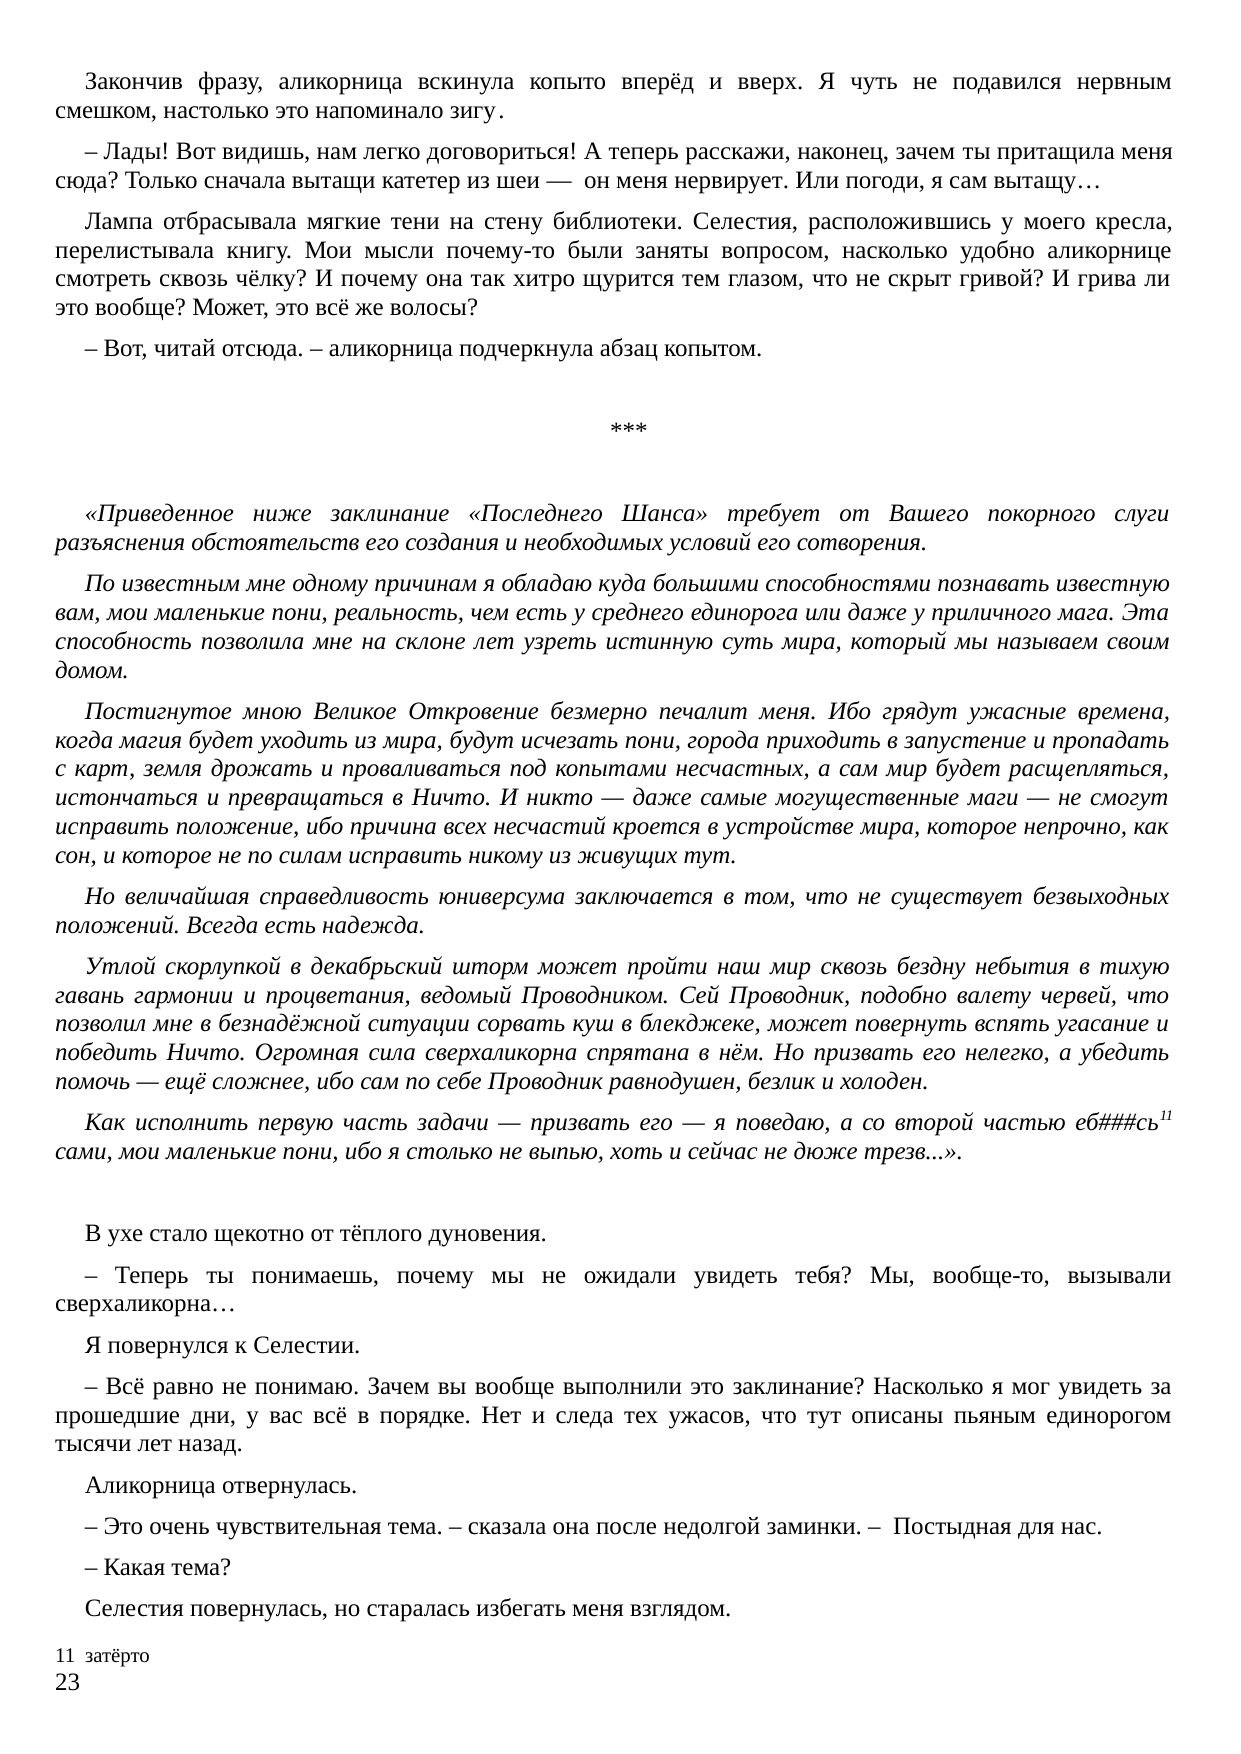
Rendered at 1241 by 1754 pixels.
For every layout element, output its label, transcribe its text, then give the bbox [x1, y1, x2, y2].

text Я повернулся к Селестии. [55, 1330, 1173, 1358]
text В ухе стало щекотно от тёплого дуновения. [55, 1218, 1173, 1247]
text Лампа отбрасывала мягкие тени на стену библиотеки. Селестия, расположившись у моего кресла, перелистывала книгу. Мои мысли почему-то были заняты вопросом, насколько удобно аликорнице смотреть сквозь чёлку? И почему она так хитро щурится тем глазом, что не скрыт гривой? И грива ли это вообще? Может, это всё же волосы? [55, 206, 1173, 321]
text Аликорница отвернулась. [55, 1470, 1173, 1498]
text – Всё равно не понимаю. Зачем вы вообще выполнили это заклинание? Насколько я мог увидеть за прошедшие дни, у вас всё в порядке. Нет и следа тех ужасов, что тут описаны пьяным единорогом тысячи лет назад. [55, 1371, 1173, 1457]
text Закончив фразу, аликорница вскинула копыто вперёд и вверх. Я чуть не подавился нервным смешком, настолько это напоминало зигу . [55, 66, 1173, 123]
text затёрто [55, 1642, 1173, 1667]
text – Лады! Вот видишь, нам легко договориться! А теперь расскажи, наконец, зачем ты притащила меня сюда? Только сначала вытащи катетер из шеи — он меня нервирует. Или погоди, я сам вытащу… [55, 136, 1173, 193]
text *** [55, 416, 1173, 445]
text – Это очень чувствительная тема. – сказала она после недолгой заминки. – Постыдная для нас. [55, 1511, 1173, 1540]
text По известным мне одному причинам я обладаю куда большими способностями познавать известную вам, мои маленькие пони, реальность, чем есть у среднего единорога или даже у приличного мага. Эта способность позволила мне на склоне лет узреть истинную суть мира, который мы называем своим домом. [55, 568, 1173, 683]
text – Теперь ты понимаешь, почему мы не ожидали увидеть тебя? Мы, вообще-то, вызывали сверхаликорна… [55, 1260, 1173, 1317]
text Утлой скорлупкой в декабрьский шторм может пройти наш мир сквозь бездну небытия в тихую гавань гармонии и процветания, ведомый Проводником. Сей Проводник, подобно валету червей, что позволил мне в безнадёжной ситуации сорвать куш в блекджеке, может повернуть вспять угасание и победить Ничто. Огромная сила сверхаликорна спрятана в нём. Но призвать его нелегко, а убедить помочь — ещё сложнее, ибо сам по себе Проводник равнодушен, безлик и холоден. [55, 951, 1173, 1095]
text Как исполнить первую часть задачи — призвать его — я поведаю, а со второй частью еб###сь сами, мои маленькие пони, ибо я столько не выпью, хоть и сейчас не дюже трезв...». [55, 1107, 1173, 1165]
text – Вот, читай отсюда. – аликорница подчеркнула абзац копытом. [55, 333, 1173, 362]
text Но величайшая справедливость юниверсума заключается в том, что не существует безвыходных положений. Всегда есть надежда. [55, 881, 1173, 938]
text «Приведенное ниже заклинание «Последнего Шанса» требует от Вашего покорного слуги разъяснения обстоятельств его создания и необходимых условий его сотворения. [55, 498, 1173, 556]
text Селестия повернулась, но старалась избегать меня взглядом. [55, 1593, 1173, 1622]
text – Какая тема? [55, 1552, 1173, 1581]
text Постигнутое мною Великое Откровение безмерно печалит меня. Ибо грядут ужасные времена, когда магия будет уходить из мира, будут исчезать пони, города приходить в запустение и пропадать с карт, земля дрожать и проваливаться под копытами несчастных, а сам мир будет расщепляться, истончаться и превращаться в Ничто. И никто — даже самые могущественные маги — не смогут исправить положение, ибо причина всех несчастий кроется в устройстве мира, которое непрочно, как сон, и которое не по силам исправить никому из живущих тут. [55, 696, 1173, 868]
